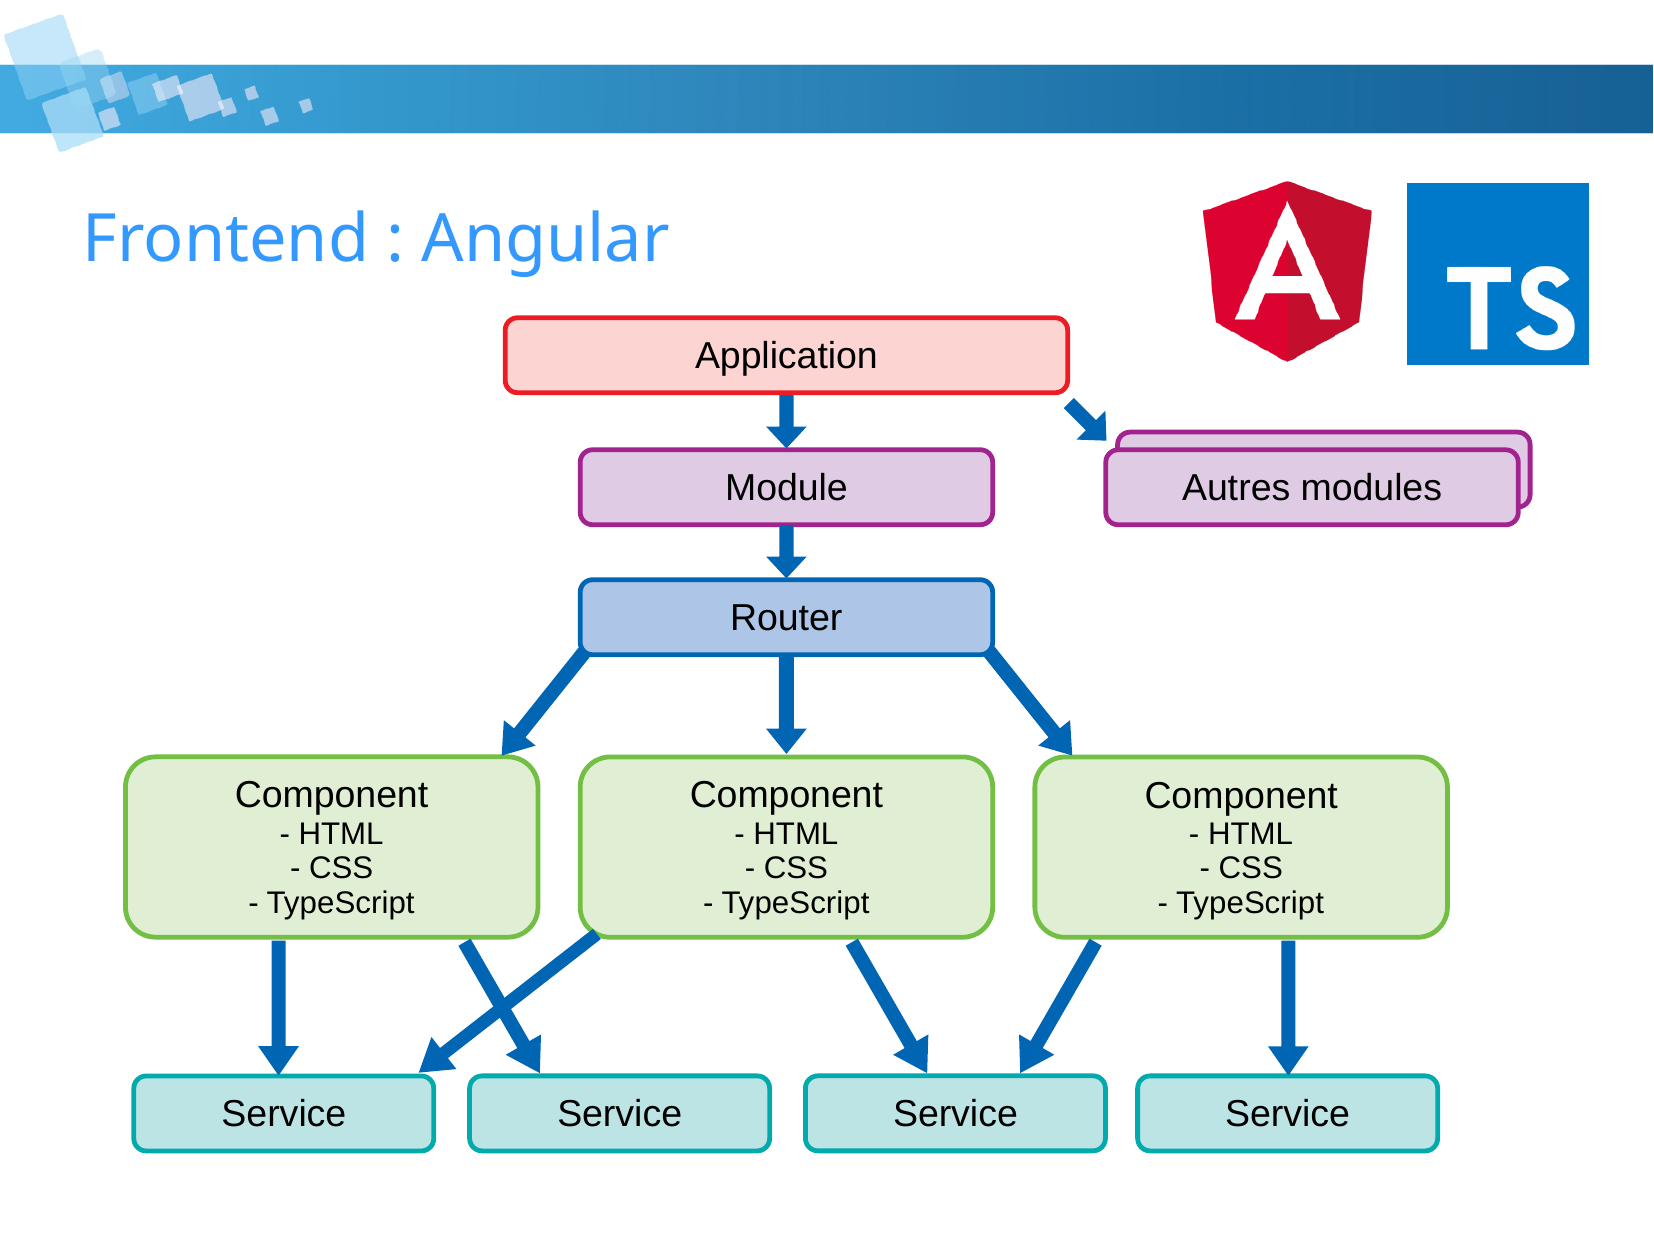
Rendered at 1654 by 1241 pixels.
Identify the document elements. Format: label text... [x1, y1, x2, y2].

text_box Autres modules [1105, 449, 1519, 525]
text_box Modules tiers [1117, 432, 1531, 507]
text_box Component - HTML - CSS - TypeScript [1034, 756, 1448, 938]
text_box Component - HTML - CSS - TypeScript [125, 756, 538, 938]
text_box Service [133, 1075, 434, 1151]
text_box Component - HTML - CSS - TypeScript [580, 756, 993, 938]
picture [0, 0, 1653, 1238]
text_box [845, 938, 929, 1074]
text_box [766, 657, 807, 754]
text_box [258, 940, 299, 1076]
text_box Application [505, 317, 1068, 393]
text_box Service [805, 1075, 1106, 1151]
text_box [983, 646, 1073, 756]
text_box [418, 928, 601, 1074]
text_box Service [1137, 1075, 1438, 1151]
text_box [1267, 940, 1309, 1076]
text_box Router [580, 579, 993, 655]
text_box [501, 646, 591, 756]
text_box [1019, 938, 1102, 1074]
text_box [766, 525, 807, 579]
title Frontend : Angular [82, 132, 1571, 340]
text_box Service [469, 1075, 770, 1151]
text_box [1063, 398, 1107, 441]
text_box [766, 395, 807, 449]
text_box Module [580, 449, 993, 525]
